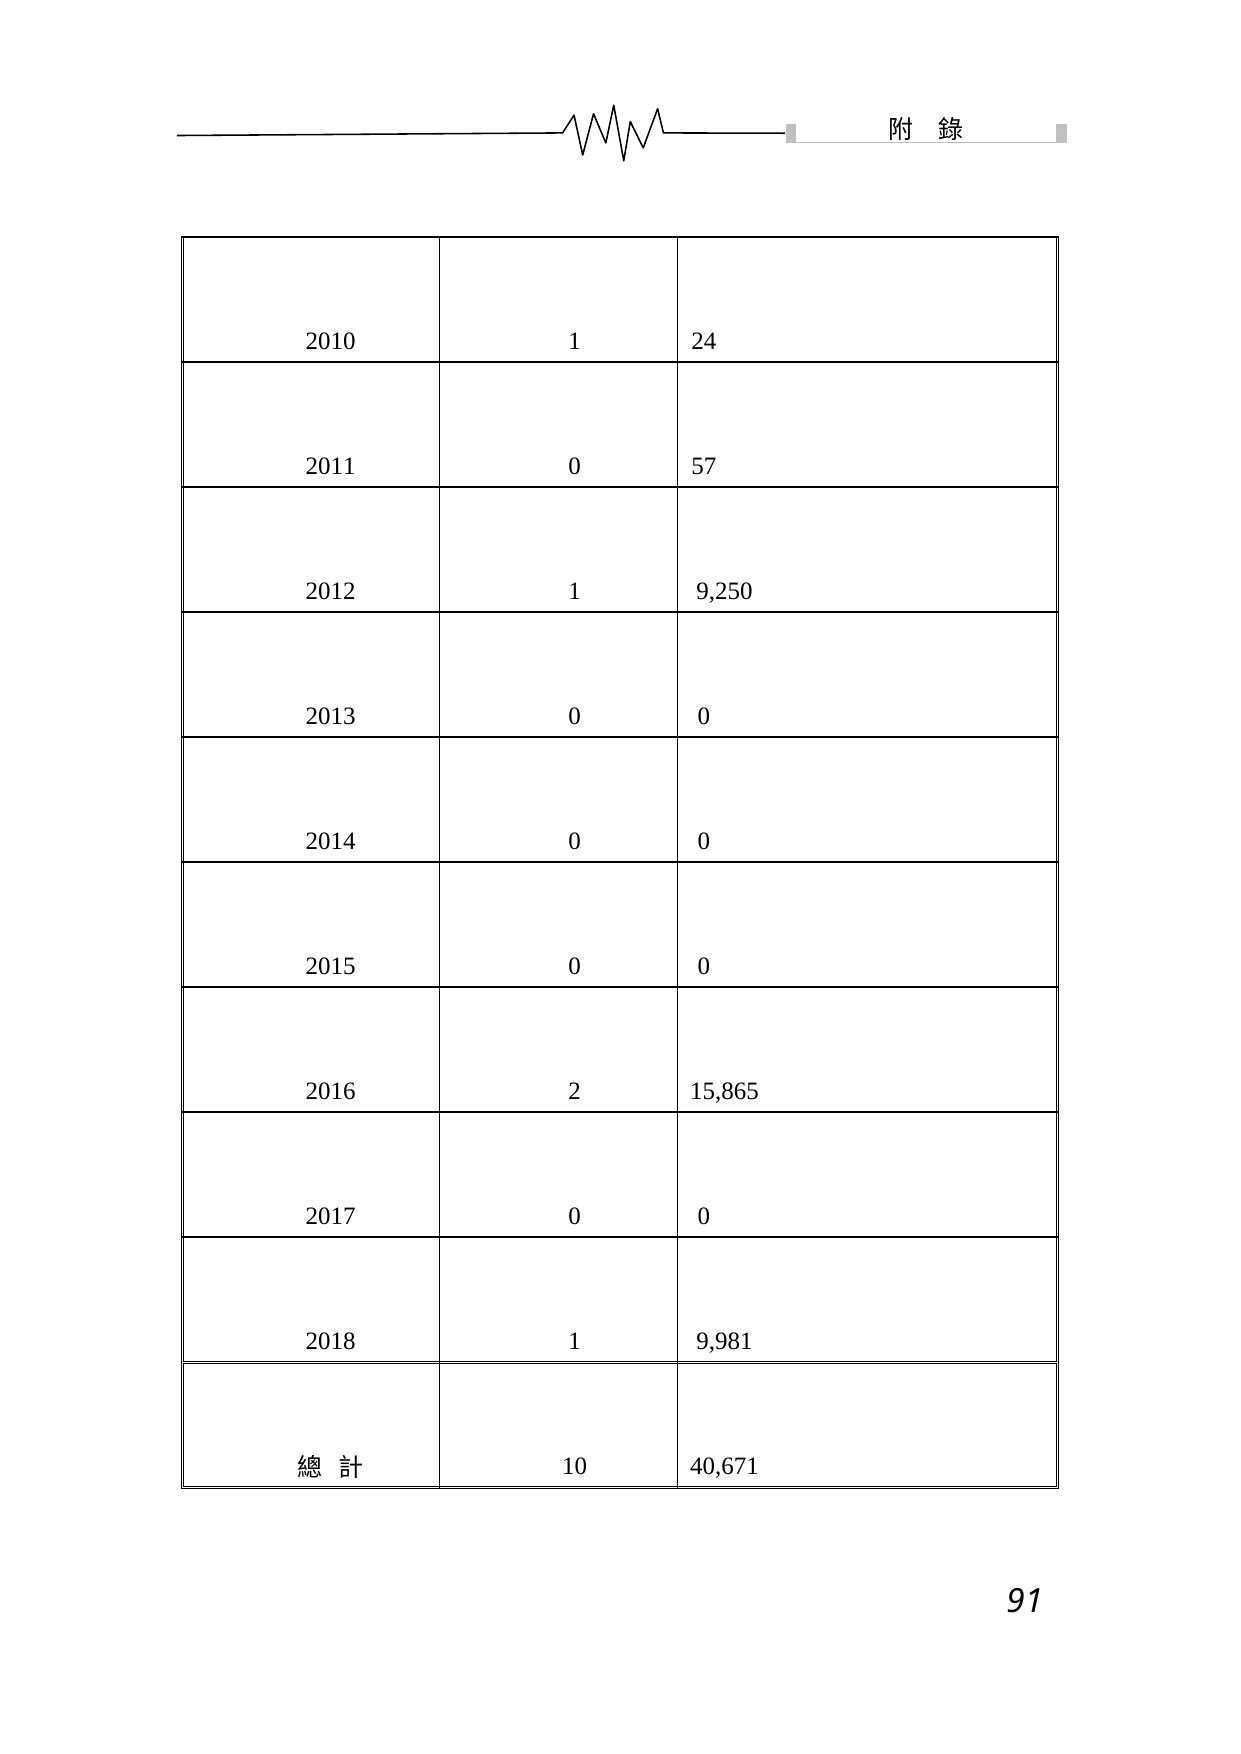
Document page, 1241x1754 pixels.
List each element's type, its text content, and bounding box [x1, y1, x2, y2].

table_cell 0 [440, 738, 677, 861]
table_cell 2013 [184, 613, 439, 736]
table_cell 0 [678, 613, 1056, 736]
table_cell 1 [440, 238, 677, 361]
table_cell 2011 [184, 363, 439, 486]
table_cell 2015 [184, 863, 439, 986]
table_cell 0 [440, 363, 677, 486]
table_cell 1 [440, 1238, 677, 1361]
table_cell 24 [678, 238, 1056, 361]
table_cell 0 [678, 863, 1056, 986]
table_cell 15,865 [678, 988, 1056, 1111]
table_cell 0 [678, 1113, 1056, 1236]
table_cell 0 [678, 738, 1056, 861]
table_cell 57 [678, 363, 1056, 486]
table_cell 2016 [184, 988, 439, 1111]
table_cell 9,981 [678, 1238, 1056, 1361]
table_cell 2018 [184, 1238, 439, 1361]
table_cell 2014 [184, 738, 439, 861]
table_cell 總計 [184, 1364, 439, 1486]
table_cell 9,250 [678, 488, 1056, 611]
table_cell 0 [440, 1113, 677, 1236]
table_cell 40,671 [678, 1364, 1056, 1486]
table_cell 0 [440, 863, 677, 986]
table_cell 0 [440, 613, 677, 736]
table_cell 2017 [184, 1113, 439, 1236]
table_cell 2010 [184, 238, 439, 361]
table_cell 1 [440, 488, 677, 611]
table_cell 10 [440, 1364, 677, 1486]
table_cell 2 [440, 988, 677, 1111]
table_cell 2012 [184, 488, 439, 611]
